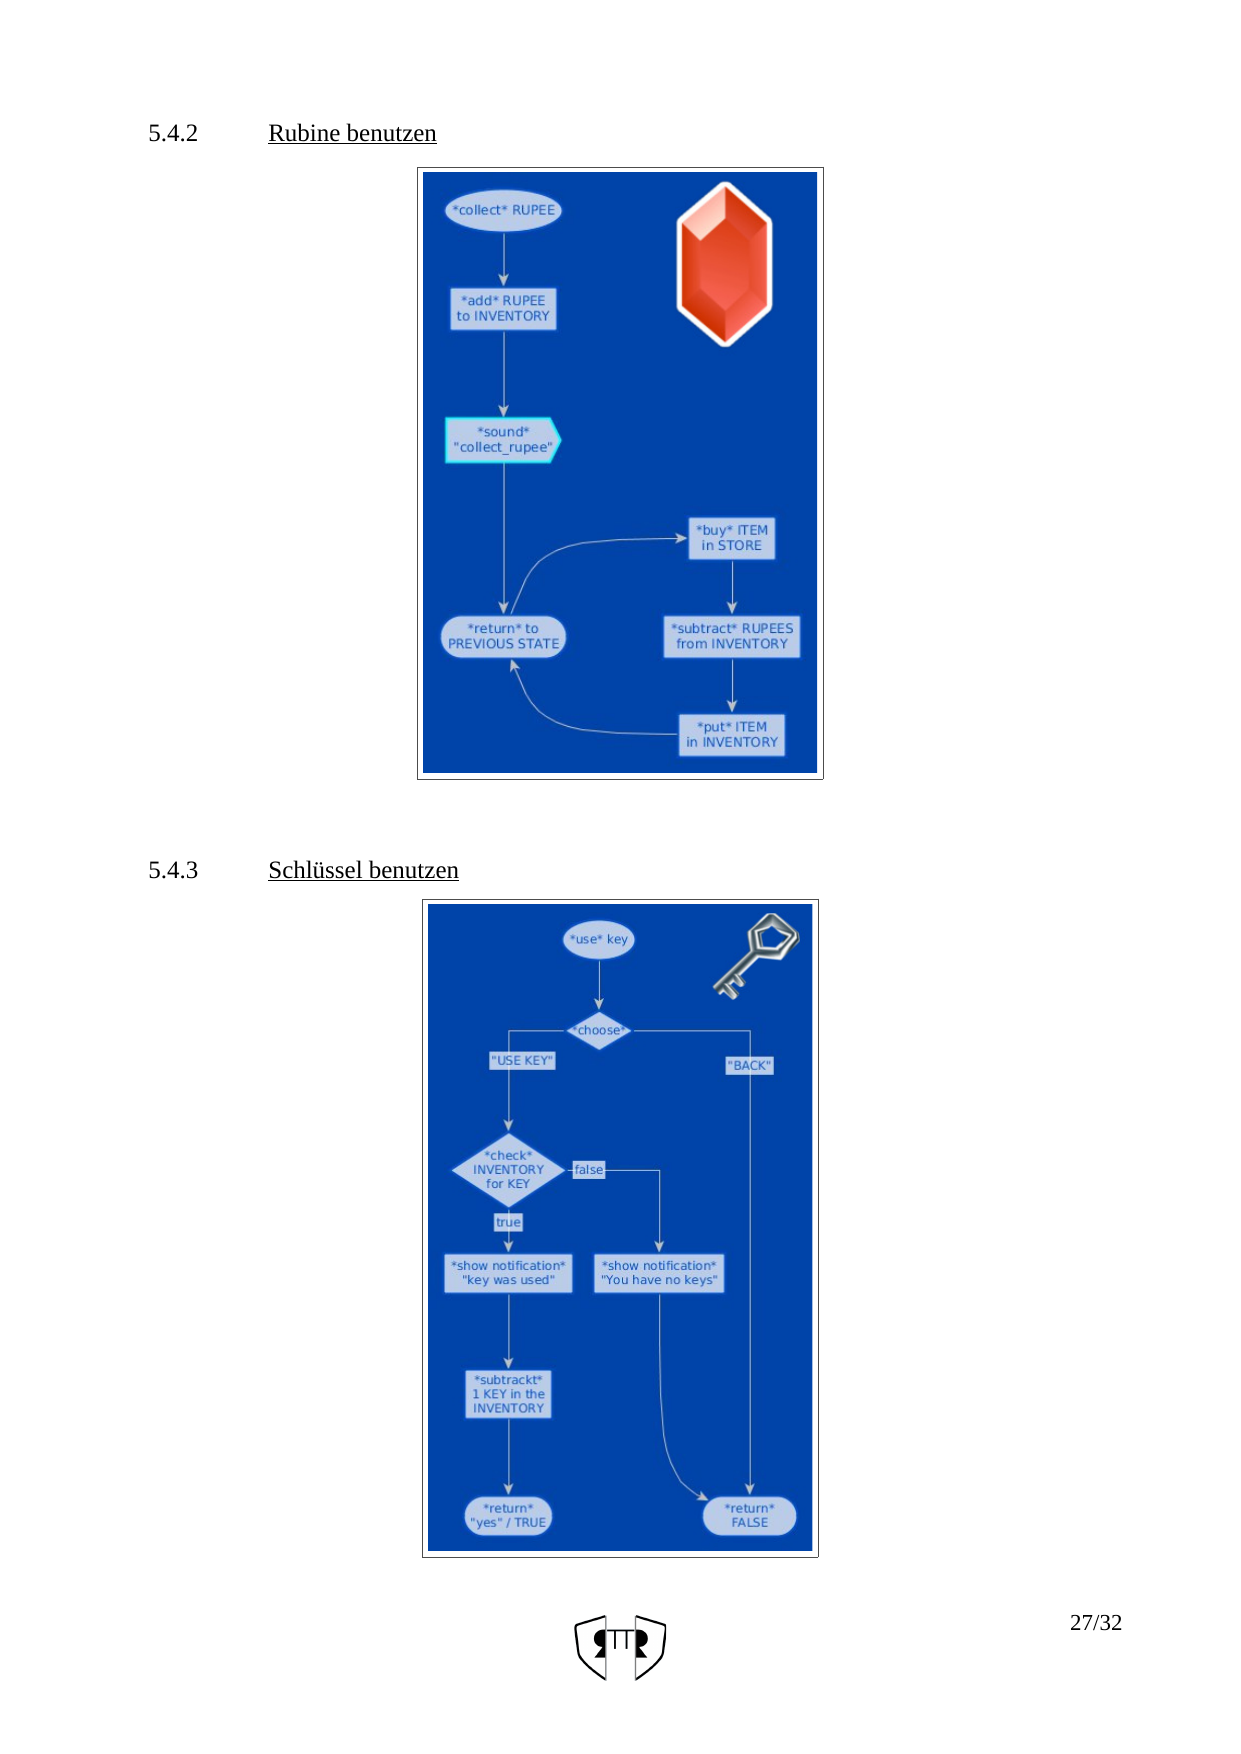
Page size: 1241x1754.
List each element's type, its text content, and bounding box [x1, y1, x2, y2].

subtitle Schlüssel benutzen [142, 855, 1122, 884]
picture [574, 1615, 667, 1681]
subtitle Rubine benutzen [142, 118, 1122, 147]
picture [428, 904, 813, 1551]
picture [423, 172, 818, 773]
